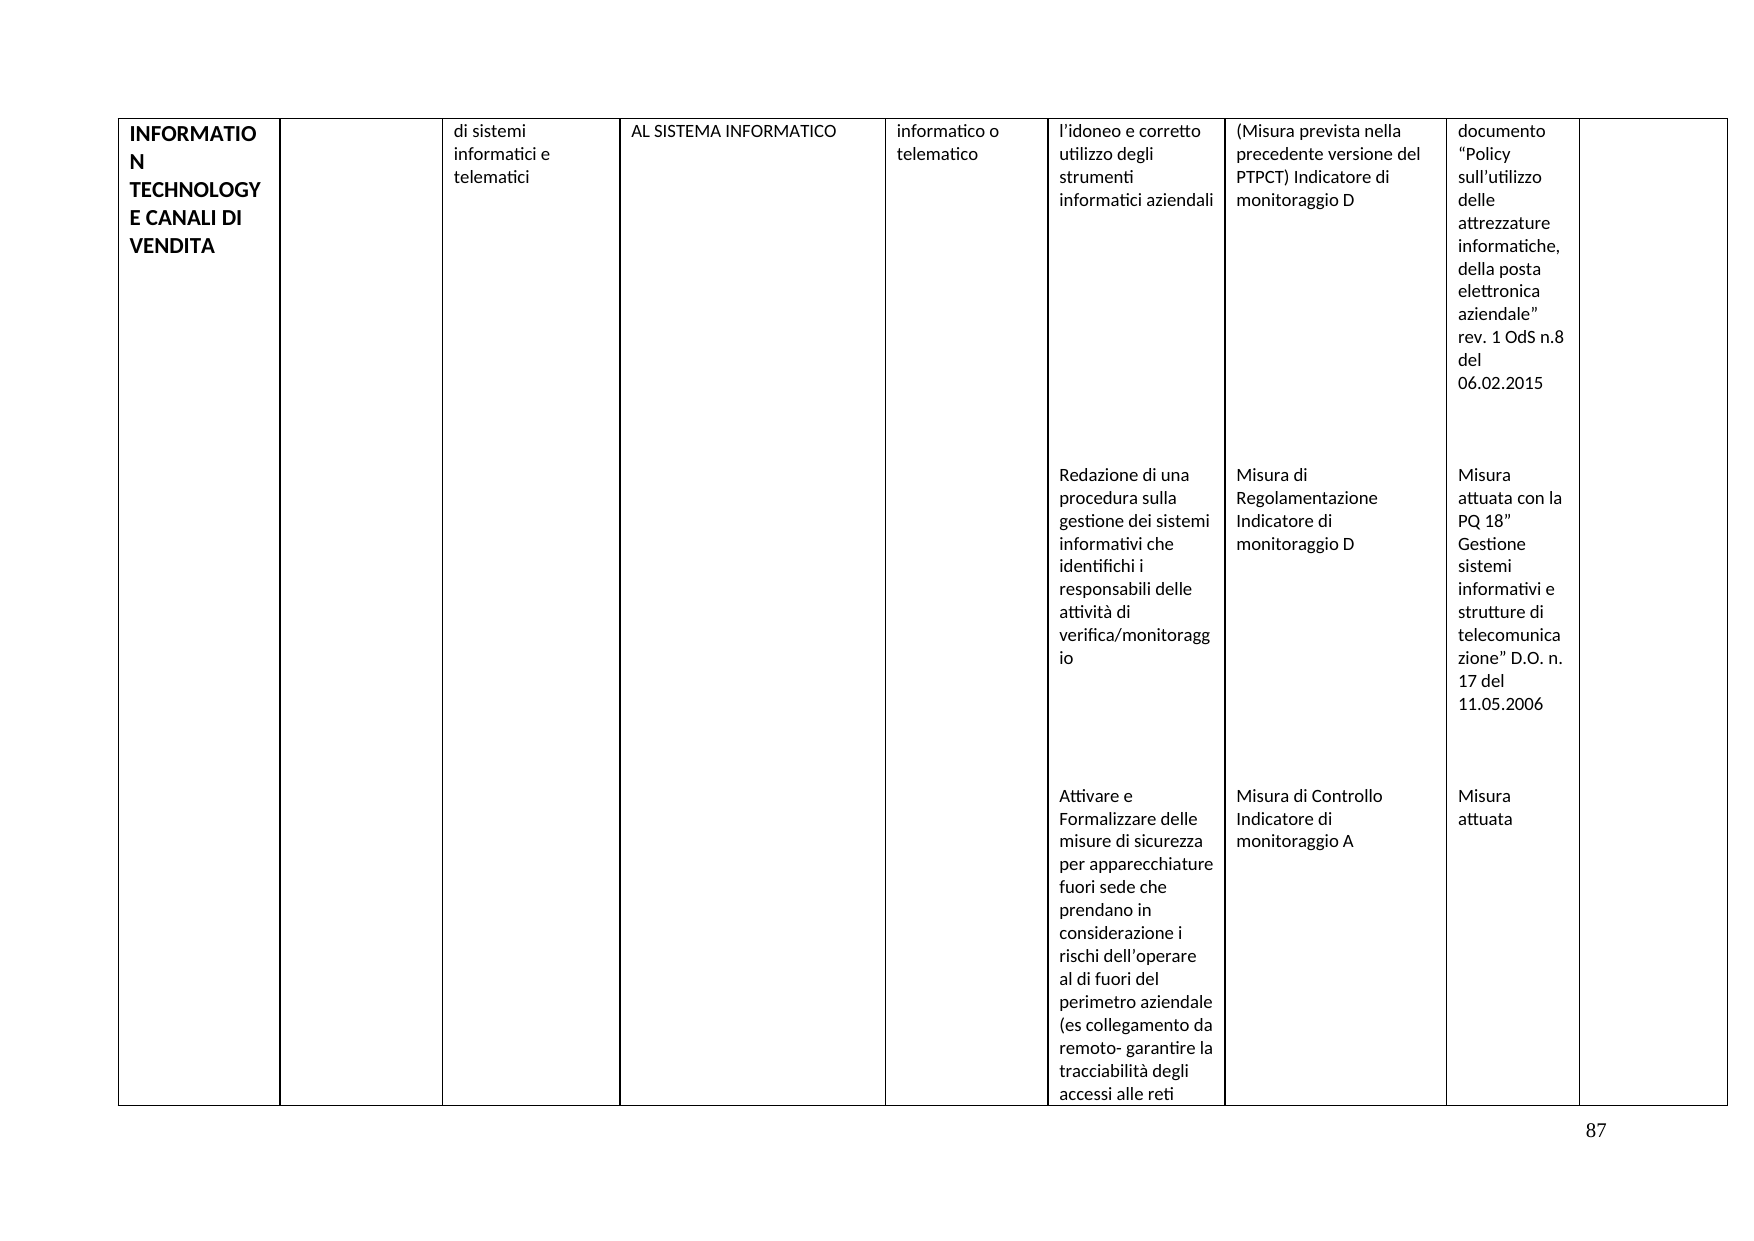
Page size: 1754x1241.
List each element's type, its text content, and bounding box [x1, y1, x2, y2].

table_cell informatico o telematico [886, 119, 1047, 1104]
table_cell l’idoneo e corretto utilizzo degli strumenti informatici aziendali Redazione di una procedura sulla gestione dei sistemi informativi che identifichi i responsabili delle attività di verifica/monitoraggio Attivare e Formalizzare delle misure di sicurezza per apparecchiature fuori sede che prendano in considerazione i rischi dell’operare al di fuori del perimetro aziendale (es collegamento da remoto- garantire la tracciabilità degli accessi alle reti [1049, 119, 1224, 1104]
table_cell (Misura prevista nella precedente versione del PTPCT) Indicatore di monitoraggio D Misura di Regolamentazione Indicatore di monitoraggio D Misura di Controllo Indicatore di monitoraggio A [1226, 119, 1446, 1104]
table_cell [1580, 119, 1727, 1104]
table_cell di sistemi informatici e telematici [443, 119, 619, 1104]
table_cell [281, 119, 442, 1104]
table_cell INFORMATION TECHNOLOGY E CANALI DI VENDITA [119, 119, 279, 1104]
table_cell documento “Policy sull’utilizzo delle attrezzature informatiche, della posta elettronica aziendale” rev. 1 OdS n.8 del 06.02.2015 Misura attuata con la PQ 18” Gestione sistemi informativi e strutture di telecomunicazione” D.O. n. 17 del 11.05.2006 Misura attuata [1447, 119, 1579, 1104]
table_cell AL SISTEMA INFORMATICO [621, 119, 885, 1104]
